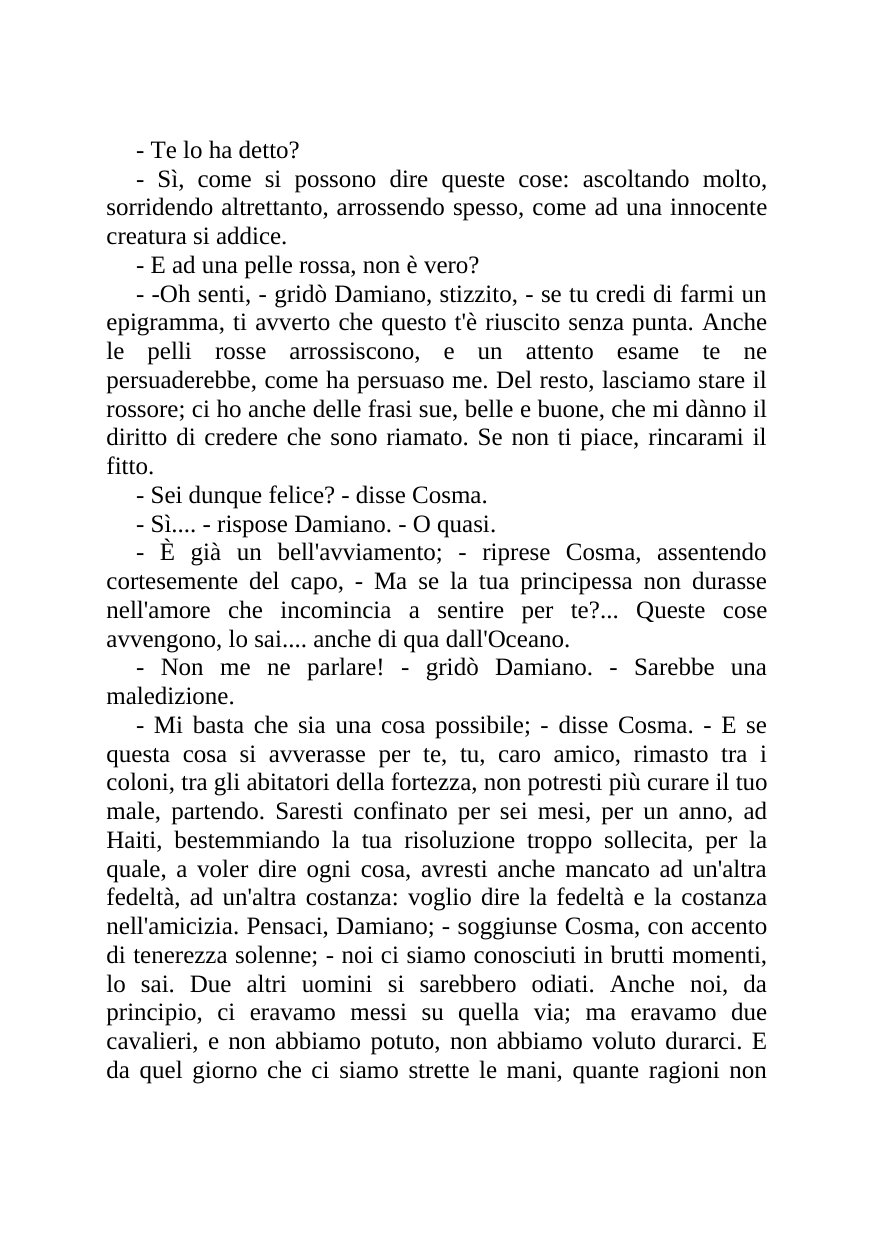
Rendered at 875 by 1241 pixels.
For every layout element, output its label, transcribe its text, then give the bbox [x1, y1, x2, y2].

text - Non me ne parlare! - gridò Damiano. - Sarebbe una maledizione. [106, 652, 768, 710]
text - Sei dunque felice? - disse Cosma. [106, 480, 768, 509]
text - Te lo ha detto? [106, 135, 768, 164]
text - -Oh senti, - gridò Damiano, stizzito, - se tu credi di farmi un epigramma, ti avverto che questo t'è riuscito senza punta. Anche le pelli rosse arrossiscono, e un attento esame te ne persuaderebbe, come ha persuaso me. Del resto, lasciamo stare il rossore; ci ho anche delle frasi sue, belle e buone, che mi dànno il diritto di credere che sono riamato. Se non ti piace, rincarami il fitto. [106, 279, 768, 480]
text - È già un bell'avviamento; - riprese Cosma, assentendo cortesemente del capo, - Ma se la tua principessa non durasse nell'amore che incomincia a sentire per te?... Queste cose avvengono, lo sai.... anche di qua dall'Oceano. [106, 537, 768, 652]
text - Mi basta che sia una cosa possibile; - disse Cosma. - E se questa cosa si avverasse per te, tu, caro amico, rimasto tra i coloni, tra gli abitatori della fortezza, non potresti più curare il tuo male, partendo. Saresti confinato per sei mesi, per un anno, ad Haiti, bestemmiando la tua risoluzione troppo sollecita, per la quale, a voler dire ogni cosa, avresti anche mancato ad un'altra fedeltà, ad un'altra costanza: voglio dire la fedeltà e la costanza nell'amicizia. Pensaci, Damiano; - soggiunse Cosma, con accento di tenerezza solenne; - noi ci siamo conosciuti in brutti momenti, lo sai. Due altri uomini si sarebbero odiati. Anche noi, da principio, ci eravamo messi su quella via; ma eravamo due cavalieri, e non abbiamo potuto, non abbiamo voluto durarci. E da quel giorno che ci siamo strette le mani, quante ragioni non [106, 710, 768, 1084]
text - Sì, come si possono dire queste cose: ascoltando molto, sorridendo altrettanto, arrossendo spesso, come ad una innocente creatura si addice. [106, 164, 768, 250]
text - E ad una pelle rossa, non è vero? [106, 250, 768, 279]
text - Sì.... - rispose Damiano. - O quasi. [106, 509, 768, 537]
